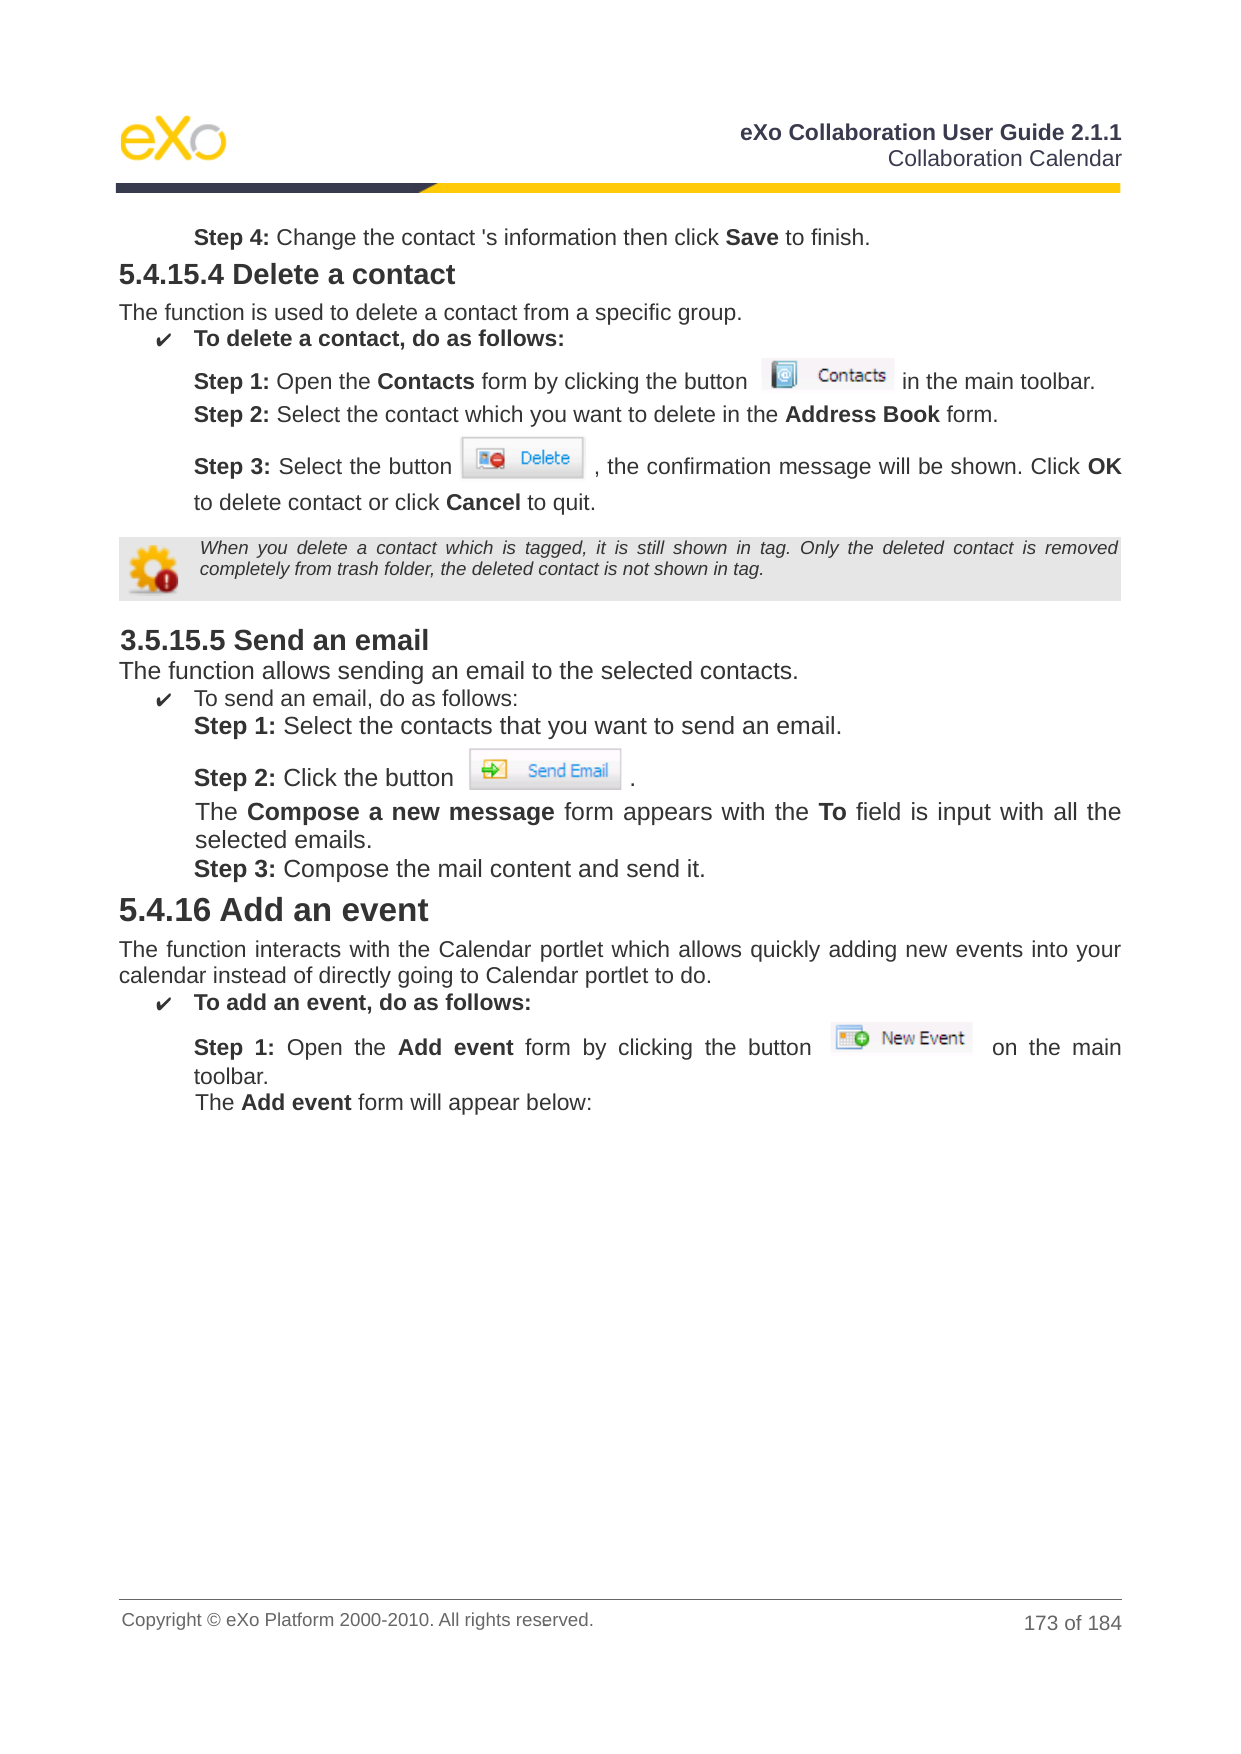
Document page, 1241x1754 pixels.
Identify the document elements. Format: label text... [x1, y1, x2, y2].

list To delete a contact, do as follows: [156, 325, 1122, 351]
list Step 3: Select the button, the confirmation message will be shown. Click OK to delete contact or click Cancel to quit. [156, 427, 1122, 515]
subtitle Delete a contact [118, 257, 1122, 291]
list Step 1: Open the Add event form by clicking the button on the main toolbar. [156, 1015, 1122, 1089]
subtitle Add an event [118, 890, 1122, 929]
table_header [119, 537, 197, 601]
list The Add event form will appear below: [157, 1089, 1122, 1116]
picture [830, 1022, 973, 1056]
list To send an email, do as follows: [156, 685, 1122, 711]
picture [115, 183, 1121, 193]
picture [120, 115, 227, 161]
table_header When you delete a contact which is tagged, it is still shown in tag. Only the deleted contact is removed completely from trash folder, the deleted contact is not shown in tag. [197, 537, 1121, 601]
text The function interacts with the Calendar portlet which allows quickly adding new events into your calendar instead of directly going to Calendar portlet to do. [118, 936, 1122, 989]
text The function is used to delete a contact from a specific group. [118, 298, 1122, 325]
list Step 1: Open the Contacts form by clicking the button in the main toolbar. [156, 351, 1122, 401]
picture [459, 434, 587, 482]
list Step 1: Select the contacts that you want to send an email. [156, 711, 1122, 740]
list 3.5.15.5 Send an email [18, 623, 1122, 656]
text The function allows sending an email to the selected contacts. [118, 656, 1122, 685]
picture [128, 545, 179, 596]
picture [761, 358, 895, 393]
list Step 4: Change the contact 's information then click Save to finish. [156, 223, 1122, 250]
list Step 2: Click the button . [156, 740, 1122, 797]
list Step 2: Select the contact which you want to delete in the Address Book form. [156, 401, 1122, 427]
picture [468, 747, 622, 790]
list To add an event, do as follows: [156, 989, 1122, 1015]
list The Compose a new message form appears with the To field is input with all the selected emails. [157, 797, 1122, 854]
list Step 3: Compose the mail content and send it. [156, 854, 1122, 883]
